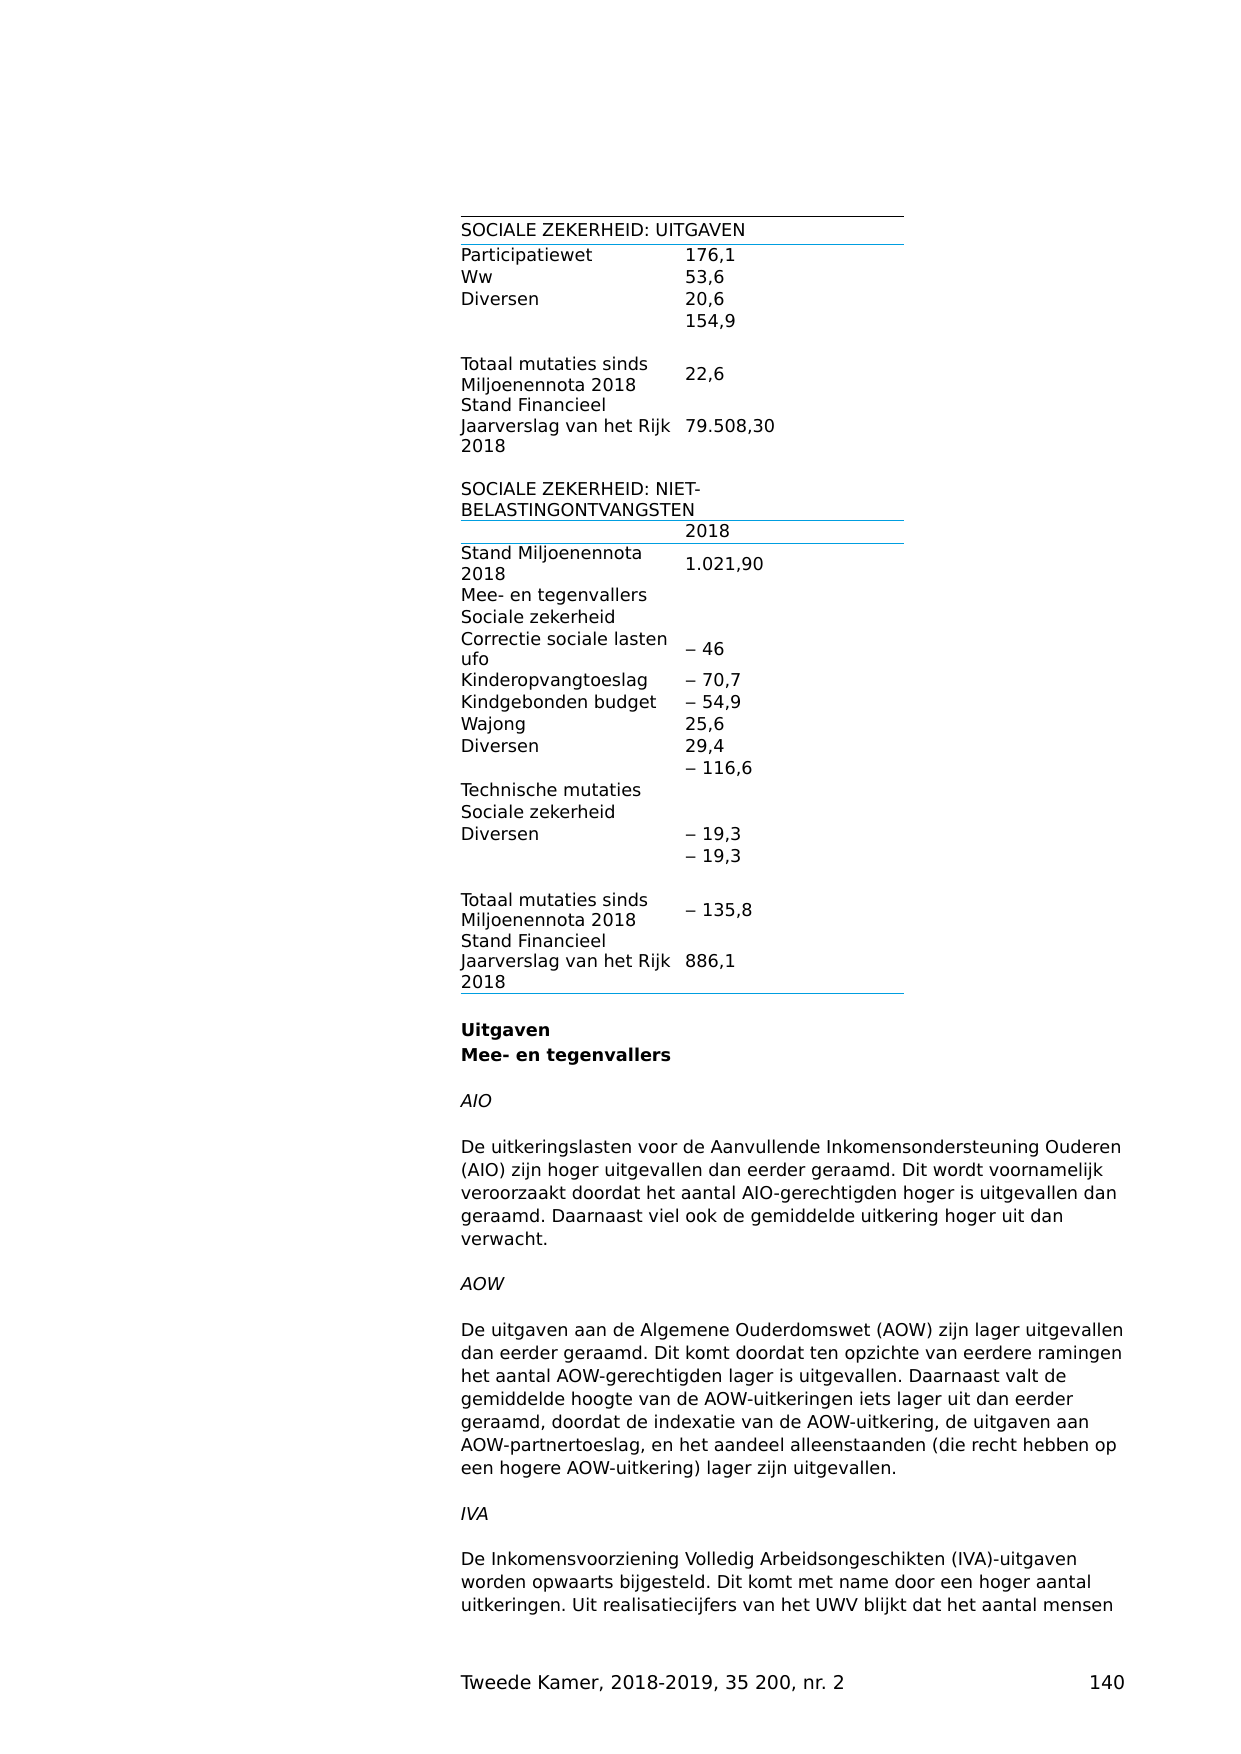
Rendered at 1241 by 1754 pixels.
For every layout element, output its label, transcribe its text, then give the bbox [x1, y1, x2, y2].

table_cell SOCIALE ZEKERHEID: UITGAVEN [461, 217, 903, 244]
table_cell 22,6 [682, 354, 903, 395]
table_cell [682, 585, 903, 607]
text IVA [461, 1502, 1125, 1524]
table_cell [461, 332, 682, 354]
table_cell Mee- en tegenvallers [461, 585, 682, 607]
table_cell 886,1 [682, 931, 903, 993]
table_cell [682, 607, 903, 628]
table_cell [682, 332, 903, 354]
table_cell ‒ 135,8 [682, 890, 903, 931]
table_cell ‒ 46 [682, 629, 903, 670]
table_cell [461, 758, 682, 780]
table_cell [682, 802, 903, 824]
table_cell Technische mutaties [461, 780, 682, 802]
table_cell [461, 310, 682, 332]
table_cell 79.508,30 [682, 395, 903, 457]
table_cell Diversen [461, 736, 682, 758]
table_header Sociale Zekerheid [461, 191, 1125, 216]
table_cell Kinderopvangtoeslag [461, 670, 682, 692]
table_cell Sociale zekerheid [461, 607, 682, 628]
table_cell Sociale zekerheid [461, 802, 682, 824]
table_cell Totaal mutaties sinds Miljoenennota 2018 [461, 354, 682, 395]
table_cell 176,1 [682, 245, 903, 266]
table_cell [461, 457, 682, 479]
table_cell 53,6 [682, 266, 903, 288]
text De uitgaven aan de Algemene Ouderdomswet (AOW) zijn lager uitgevallen dan eerder geraamd. Dit komt doordat ten opzichte van eerdere ramingen het aantal AOW-gerechtigden lager is uitgevallen. Daarnaast valt de gemiddelde hoogte van de AOW-uitkeringen iets lager uit dan eerder geraamd, doordat de indexatie van de AOW-uitkering, de uitgaven aan AOW-partnertoeslag, en het aandeel alleenstaanden (die recht hebben op een hogere AOW-uitkering) lager zijn uitgevallen. [461, 1318, 1125, 1479]
table_cell ‒ 19,3 [682, 846, 903, 868]
table_cell 154,9 [682, 310, 903, 332]
text De Inkomensvoorziening Volledig Arbeidsongeschikten (IVA)-uitgaven worden opwaarts bijgesteld. Dit komt met name door een hoger aantal uitkeringen. Uit realisatiecijfers van het UWV blijkt dat het aantal mensen [461, 1547, 1125, 1616]
table_cell [461, 868, 682, 889]
text AIO [461, 1089, 1125, 1112]
table_cell 20,6 [682, 288, 903, 310]
table_cell Stand Financieel Jaarverslag van het Rijk 2018 [461, 931, 682, 993]
table_cell ‒ 70,7 [682, 670, 903, 692]
table_cell Totaal mutaties sinds Miljoenennota 2018 [461, 890, 682, 931]
table_cell ‒ 54,9 [682, 692, 903, 714]
text De uitkeringslasten voor de Aanvullende Inkomensondersteuning Ouderen (AIO) zijn hoger uitgevallen dan eerder geraamd. Dit wordt voornamelijk veroorzaakt doordat het aantal AIO-gerechtigden hoger is uitgevallen dan geraamd. Daarnaast viel ook de gemiddelde uitkering hoger uit dan verwacht. [461, 1135, 1125, 1249]
table_cell [682, 868, 903, 889]
table_cell Ww [461, 266, 682, 288]
table_cell Diversen [461, 288, 682, 310]
table_cell Correctie sociale lasten ufo [461, 629, 682, 670]
table_cell 2018 [682, 521, 903, 543]
table_cell 1.021,90 [682, 544, 903, 584]
table_cell Stand Financieel Jaarverslag van het Rijk 2018 [461, 395, 682, 457]
table_cell ‒ 19,3 [682, 824, 903, 846]
table_cell [461, 521, 682, 543]
text Uitgaven [461, 1018, 1125, 1041]
table_cell [682, 780, 903, 802]
table_cell 25,6 [682, 714, 903, 736]
text AOW [461, 1272, 1125, 1295]
table_cell [682, 457, 903, 479]
text Mee- en tegenvallers [461, 1043, 1125, 1066]
table_cell Participatiewet [461, 245, 682, 266]
table_cell SOCIALE ZEKERHEID: NIET-BELASTINGONTVANGSTEN [461, 479, 903, 520]
table_cell ‒ 116,6 [682, 758, 903, 780]
table_cell Kindgebonden budget [461, 692, 682, 714]
table_cell Diversen [461, 824, 682, 846]
table_cell 29,4 [682, 736, 903, 758]
table_cell Stand Miljoenennota 2018 [461, 544, 682, 584]
table_cell Wajong [461, 714, 682, 736]
table_cell [461, 846, 682, 868]
